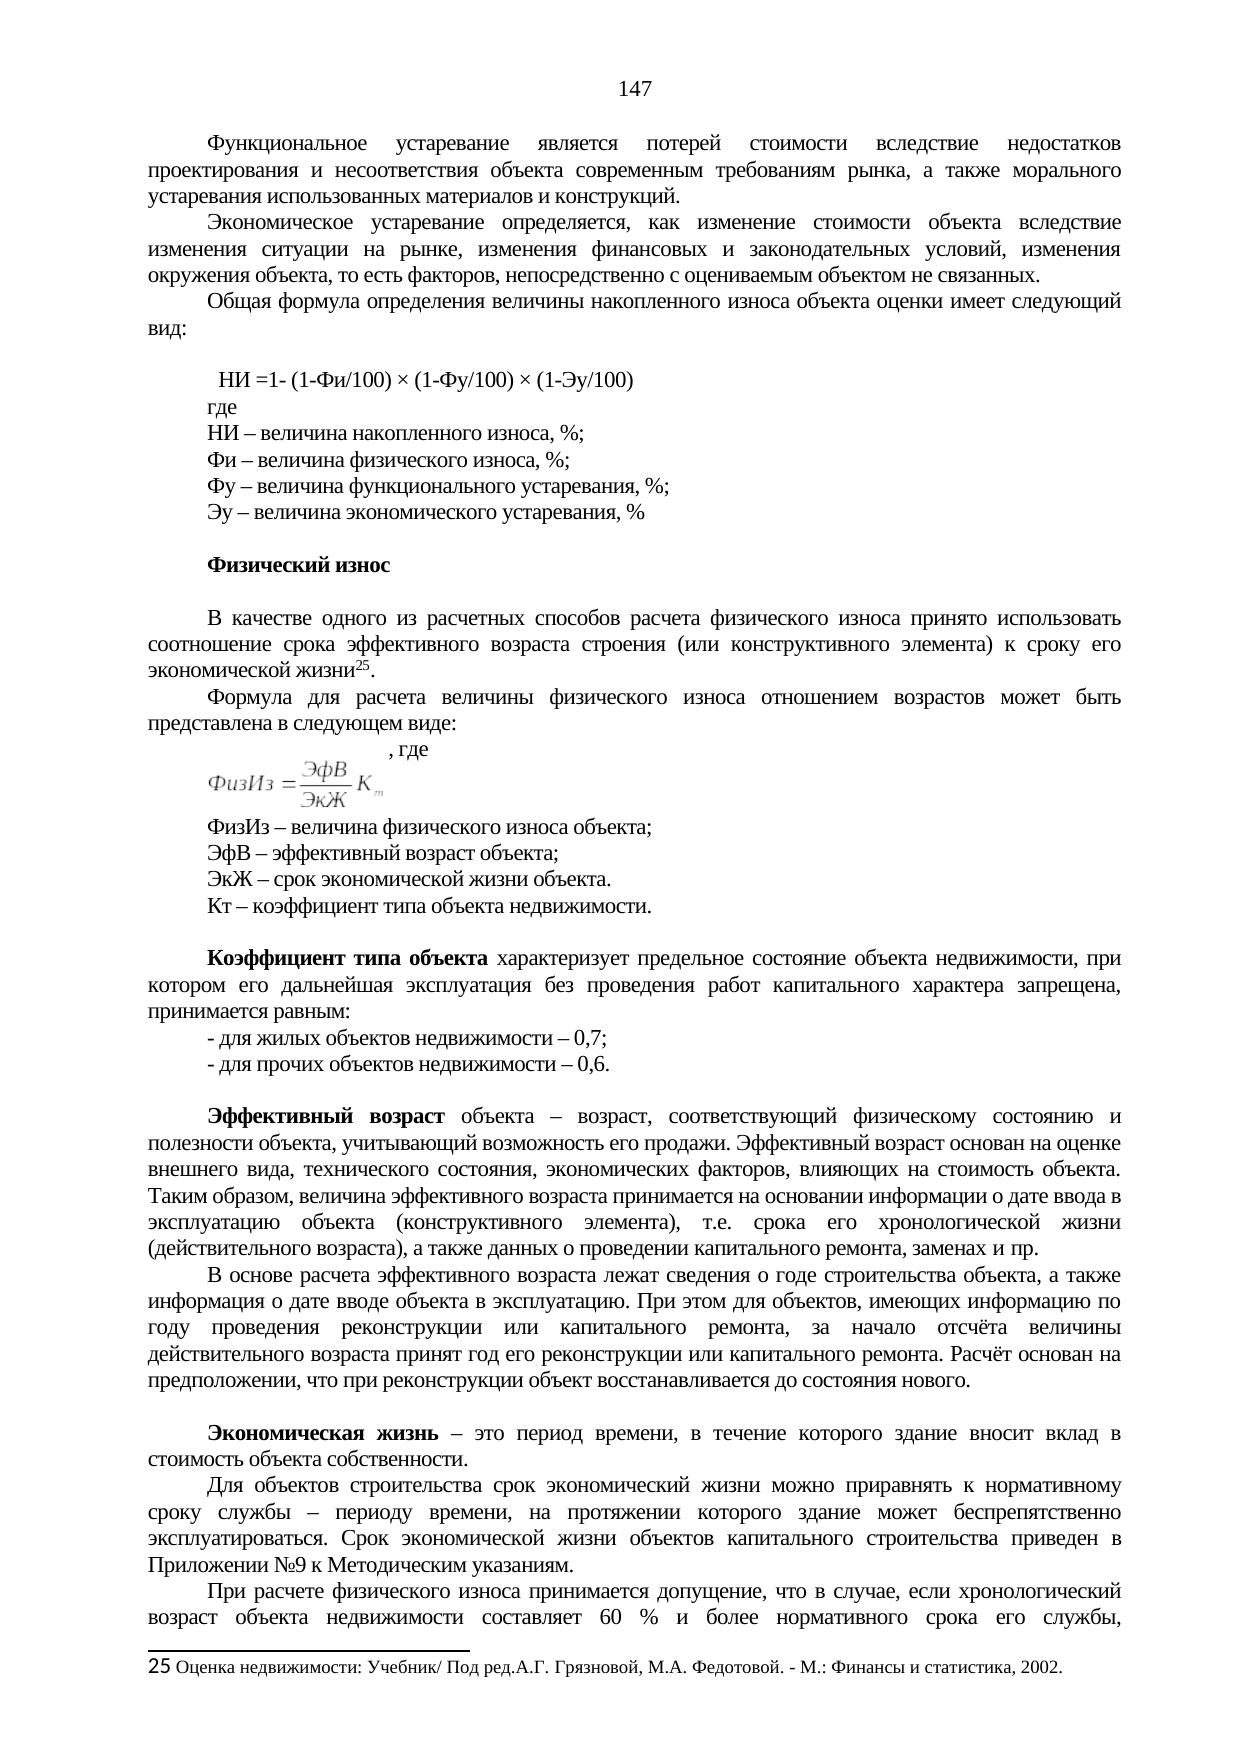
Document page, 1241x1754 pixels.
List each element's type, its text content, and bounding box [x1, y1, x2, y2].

text Общая формула определения величины накопленного износа объекта оценки имеет следующий вид: [148, 287, 1122, 340]
text Фу – величина функционального устаревания, %; [148, 472, 1122, 498]
text Экономическая жизнь – это период времени, в течение которого здание вносит вклад в стоимость объекта собственности. [148, 1419, 1122, 1472]
text - для жилых объектов недвижимости – 0,7; [148, 1023, 1122, 1050]
text Оценка недвижимости: Учебник/ Под ред.А.Г. Грязновой, М.А. Федотовой. - М.: Финансы и статистика, 2002. [148, 1651, 1122, 1679]
text ФизИз – величина физического износа объекта; [148, 813, 1122, 839]
text , где [148, 736, 1122, 813]
table_header НИ =1- (1-Фи/100) × (1-Фу/100) × (1-Эу/100) [148, 367, 991, 393]
text Эу – величина экономического устаревания, % [148, 498, 1122, 525]
text Кт – коэффициент типа объекта недвижимости. [148, 892, 1122, 918]
text Формула для расчета величины физического износа отношением возрастов может быть представлена в следующем виде: [148, 683, 1122, 736]
text НИ – величина накопленного износа, %; [148, 419, 1122, 446]
text Эффективный возраст объекта – возраст, соответствующий физическому состоянию и полезности объекта, учитывающий возможность его продажи. Эффективный возраст основан на оценке внешнего вида, технического состояния, экономических факторов, влияющих на стоимость объекта. Таким образом, величина эффективного возраста принимается на основании информации о дате ввода в эксплуатацию объекта (конструктивного элемента), т.е. срока его хронологической жизни (действительного возраста), а также данных о проведении капитального ремонта, заменах и пр. [148, 1103, 1122, 1261]
text В качестве одного из расчетных способов расчета физического износа принято использовать соотношение срока эффективного возраста строения (или конструктивного элемента) к сроку его экономической жизни. [148, 604, 1122, 683]
text Функциональное устаревание является потерей стоимости вследствие недостатков проектирования и несоответствия объекта современным требованиям рынка, а также морального устаревания использованных материалов и конструкций. [148, 129, 1122, 208]
text ЭкЖ – срок экономической жизни объекта. [148, 865, 1122, 892]
text Фи – величина физического износа, %; [148, 446, 1122, 472]
text где [148, 393, 1122, 419]
text ЭфВ – эффективный возраст объекта; [148, 839, 1122, 865]
text Физический износ [148, 551, 1122, 577]
text В основе расчета эффективного возраста лежат сведения о годе строительства объекта, а также информация о дате вводе объекта в эксплуатацию. При этом для объектов, имеющих информацию по году проведения реконструкции или капитального ремонта, за начало отсчёта величины действительного возраста принят год его реконструкции или капитального ремонта. Расчёт основан на предположении, что при реконструкции объект восстанавливается до состояния нового. [148, 1261, 1122, 1392]
text Для объектов строительства срок экономический жизни можно приравнять к нормативному сроку службы – периоду времени, на протяжении которого здание может беспрепятственно эксплуатироваться. Срок экономической жизни объектов капитального строительства приведен в Приложении №9 к Методическим указаниям. [148, 1472, 1122, 1577]
text - для прочих объектов недвижимости – 0,6. [148, 1050, 1122, 1076]
text Экономическое устаревание определяется, как изменение стоимости объекта вследствие изменения ситуации на рынке, изменения финансовых и законодательных условий, изменения окружения объекта, то есть факторов, непосредственно с оцениваемым объектом не связанных. [148, 208, 1122, 287]
text При расчете физического износа принимается допущение, что в случае, если хронологический возраст объекта недвижимости составляет 60 % и более нормативного срока его службы, [148, 1577, 1122, 1630]
text Коэффициент типа объекта характеризует предельное состояние объекта недвижимости, при котором его дальнейшая эксплуатация без проведения работ капитального характера запрещена, принимается равным: [148, 944, 1122, 1023]
